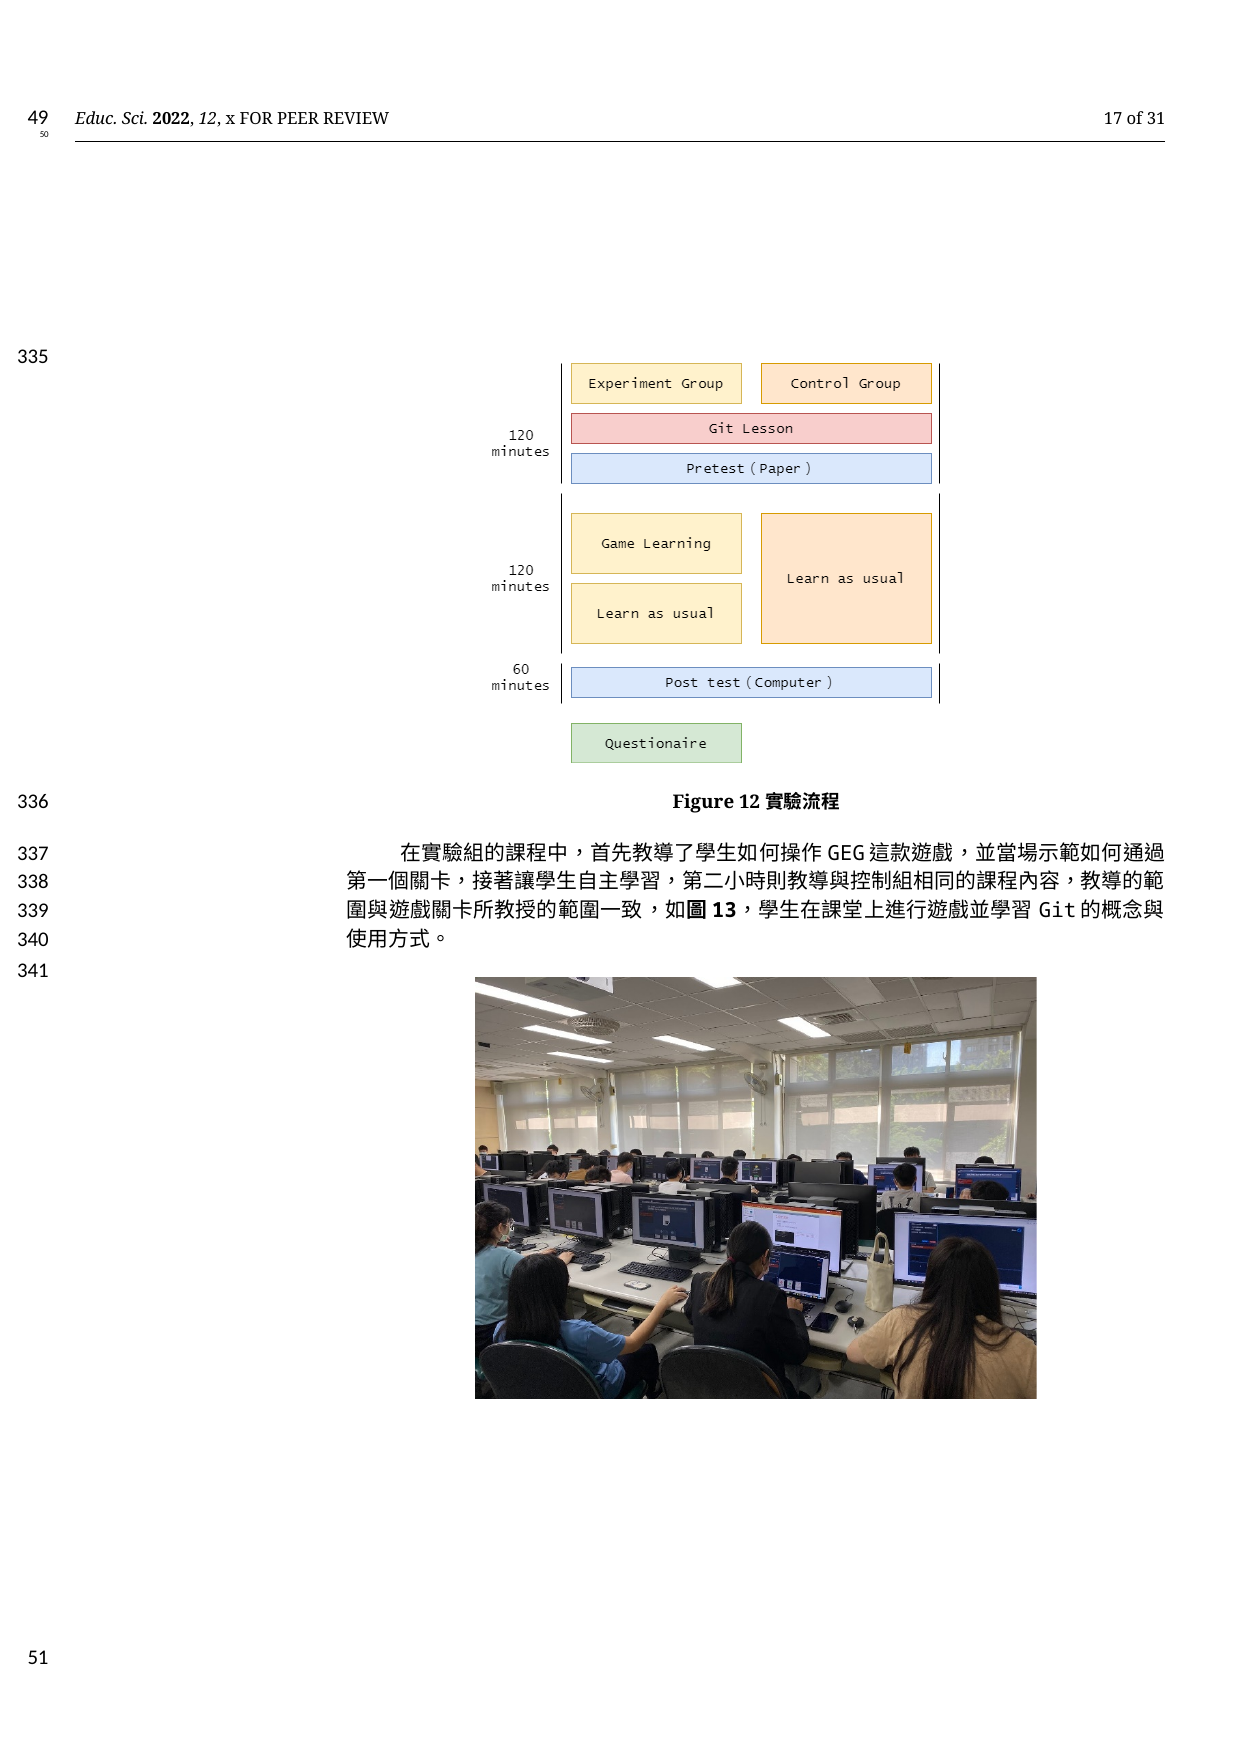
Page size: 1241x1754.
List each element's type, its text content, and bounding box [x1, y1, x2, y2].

text Figure 12 實驗流程 [347, 788, 1165, 814]
text 在實驗組的課程中，首先教導了學生如何操作GEG這款遊戲，並當場示範如何通過第一個關卡，接著讓學生自主學習，第二小時則教導與控制組相同的課程內容，教導的範圍與遊戲關卡所教授的範圍一致，如圖13，學生在課堂上進行遊戲並學習Git的概念與使用方式。 [347, 839, 1165, 952]
